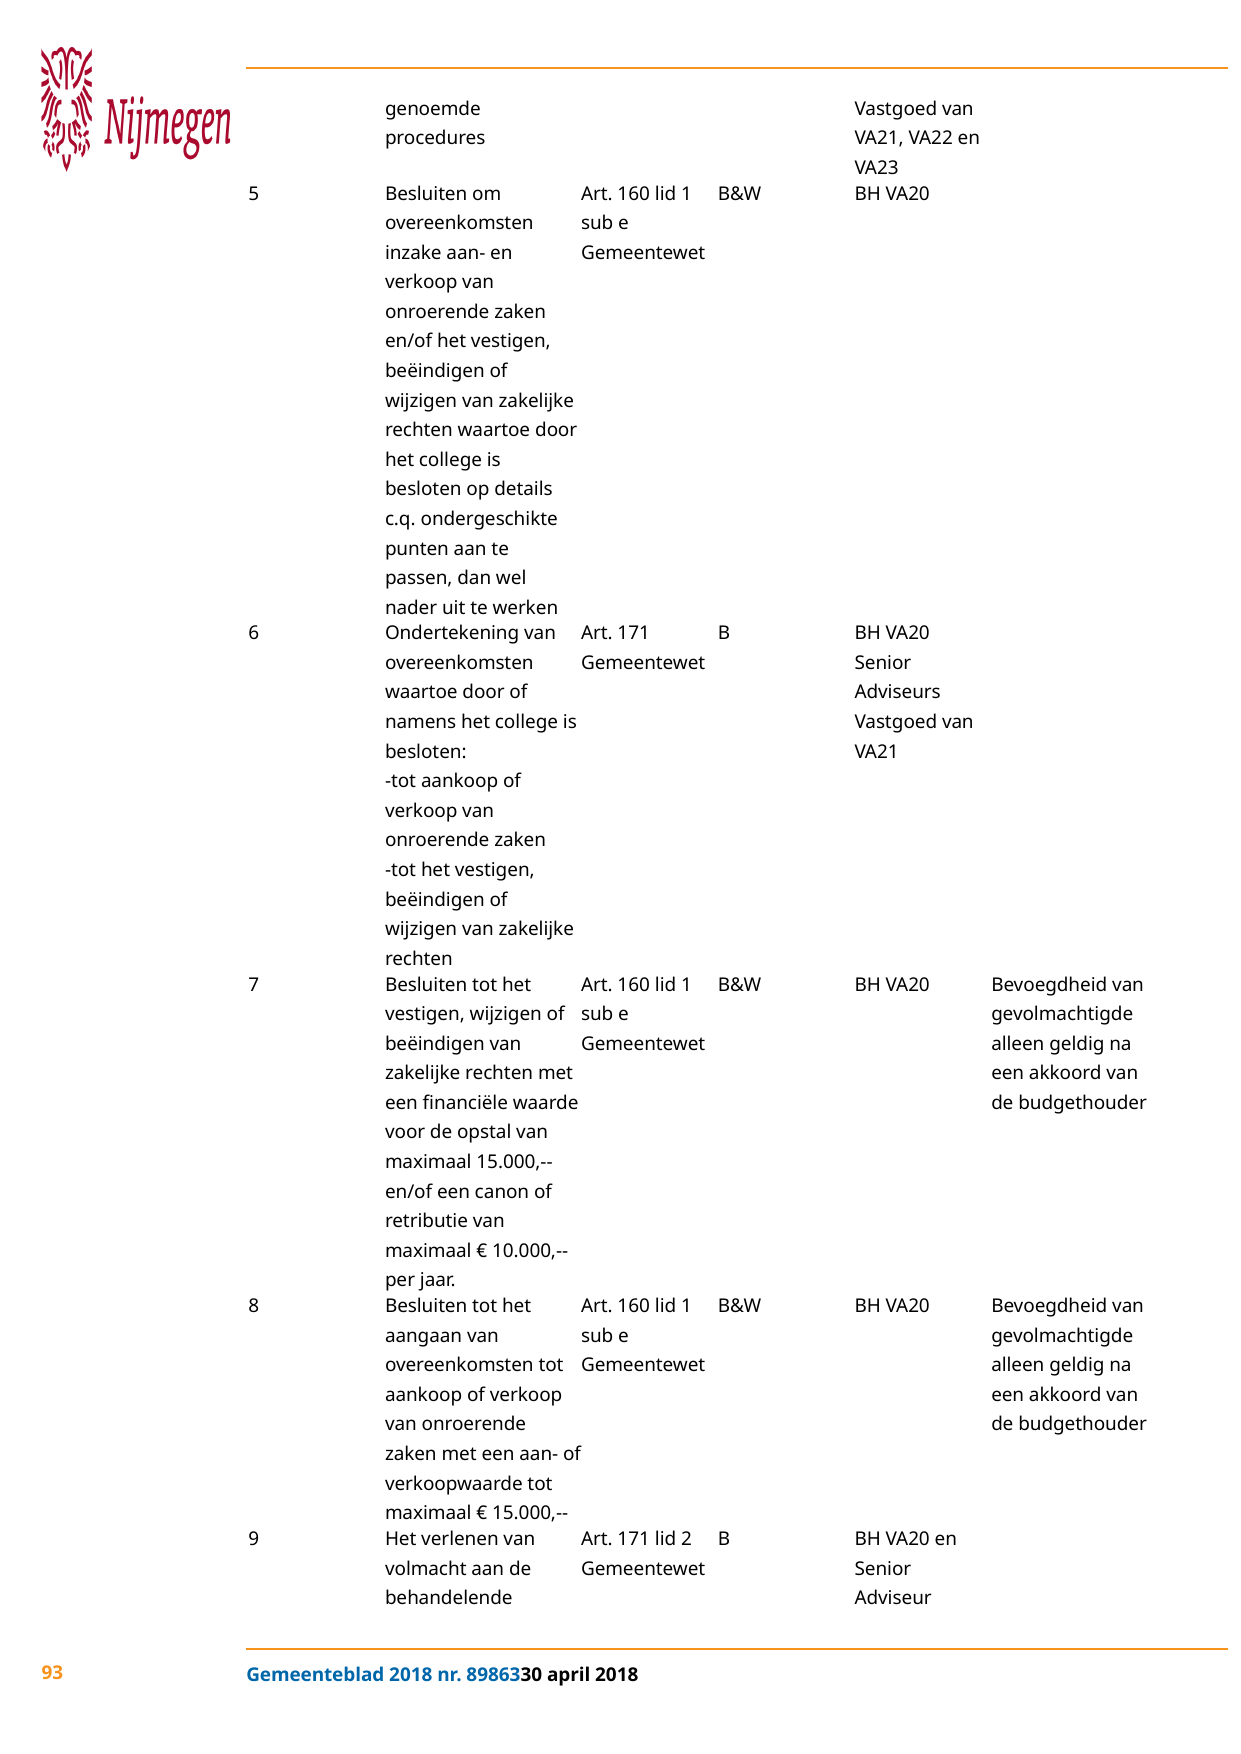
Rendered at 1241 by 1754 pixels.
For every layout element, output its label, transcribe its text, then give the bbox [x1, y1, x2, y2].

table_cell [991, 1525, 1152, 1610]
table_cell Besluiten tot het vestigen, wijzigen of beëindigen van zakelijke rechten met een financiële waarde voor de opstal van maximaal 15.000,-- en/of een canon of retributie van maximaal € 10.000,-- per jaar. [385, 971, 581, 1292]
table_cell BH VA20 [854, 1292, 991, 1525]
table_cell 7 [248, 971, 385, 1292]
table_cell 6 [248, 620, 385, 971]
table_cell [991, 180, 1152, 619]
table_cell B&W [718, 971, 854, 1292]
table_cell [991, 95, 1152, 180]
table_cell Vastgoed van VA21, VA22 en VA23 [854, 95, 991, 180]
table_cell BH VA20 [854, 180, 991, 619]
table_cell 9 [248, 1525, 385, 1610]
table_cell [718, 95, 854, 180]
table_cell B [718, 620, 854, 971]
table_cell B&W [718, 1292, 854, 1525]
table_cell [991, 620, 1152, 971]
table_cell B&W [718, 180, 854, 619]
table_cell genoemde procedures [385, 95, 581, 180]
table_cell Besluiten om overeenkomsten inzake aan- en verkoop van onroerende zaken en/of het vestigen, beëindigen of wijzigen van zakelijke rechten waartoe door het college is besloten op details c.q. ondergeschikte punten aan te passen, dan wel nader uit te werken [385, 180, 581, 619]
table_cell B [718, 1525, 854, 1610]
table_cell 8 [248, 1292, 385, 1525]
picture [41, 47, 231, 172]
table_cell Art. 160 lid 1 sub e Gemeentewet [581, 180, 718, 619]
table_cell Bevoegdheid van gevolmachtigde alleen geldig na een akkoord van de budgethouder [991, 1292, 1152, 1525]
table_cell BH VA20 en Senior Adviseur [854, 1525, 991, 1610]
table_cell Art. 160 lid 1 sub e Gemeentewet [581, 1292, 718, 1525]
table_cell Ondertekening van overeenkomsten waartoe door of namens het college is besloten: -tot aankoop of verkoop van onroerende zaken -tot het vestigen, beëindigen of wijzigen van zakelijke rechten [385, 620, 581, 971]
table_cell BH VA20 [854, 971, 991, 1292]
table_cell Art. 171 lid 2 Gemeentewet [581, 1525, 718, 1610]
table_cell 5 [248, 180, 385, 619]
table_cell BH VA20 Senior Adviseurs Vastgoed van VA21 [854, 620, 991, 971]
table_cell Het verlenen van volmacht aan de behandelende [385, 1525, 581, 1610]
table_cell Bevoegdheid van gevolmachtigde alleen geldig na een akkoord van de budgethouder [991, 971, 1152, 1292]
table_cell Art. 160 lid 1 sub e Gemeentewet [581, 971, 718, 1292]
table_cell [248, 95, 385, 180]
table_cell [581, 95, 718, 180]
table_cell Art. 171 Gemeentewet [581, 620, 718, 971]
table_cell Besluiten tot het aangaan van overeenkomsten tot aankoop of verkoop van onroerende zaken met een aan- of verkoopwaarde tot maximaal € 15.000,-- [385, 1292, 581, 1525]
